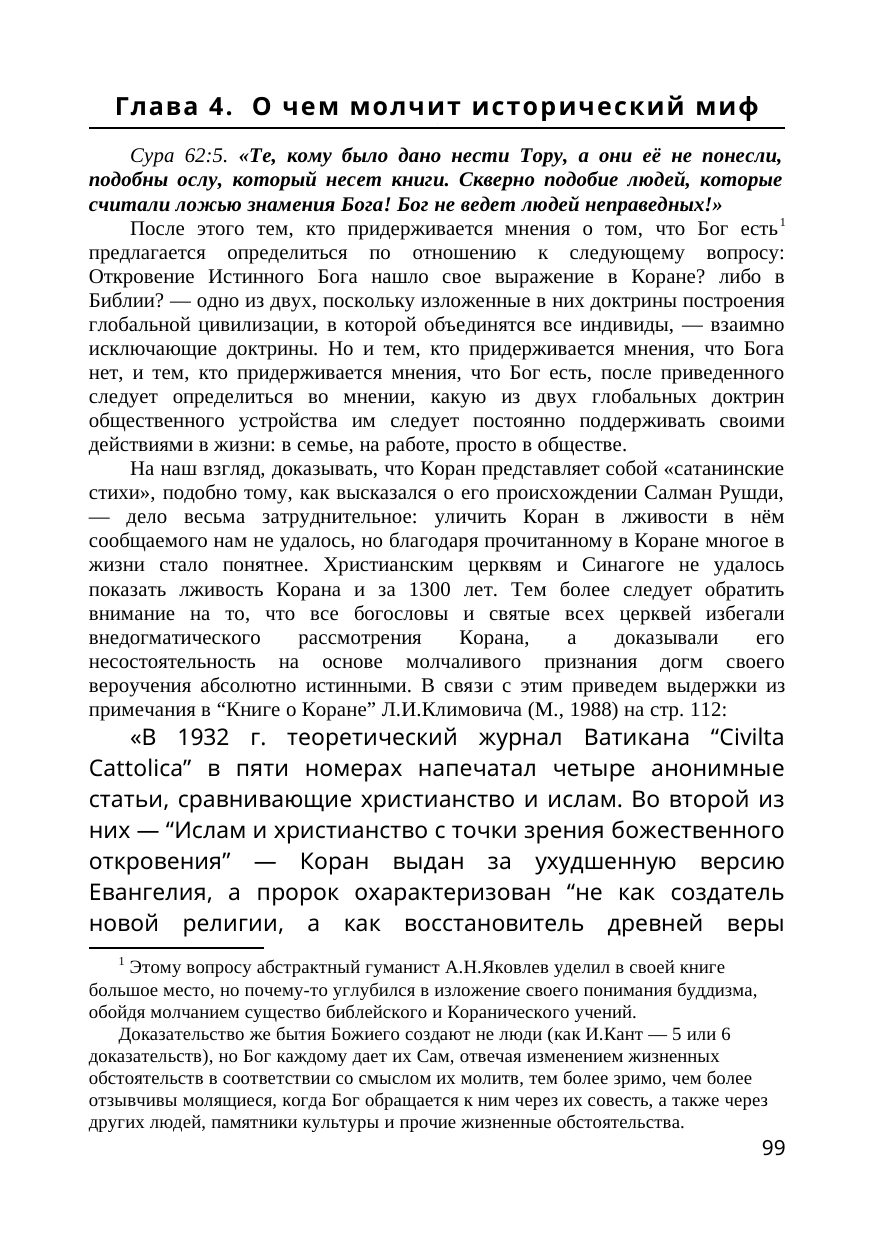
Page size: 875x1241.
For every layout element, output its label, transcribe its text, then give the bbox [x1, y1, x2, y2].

text «В 1932 г. теоретический журнал Ватикана “Civilta Cattolica” в пяти номерах напечатал четыре анонимные статьи, сравнивающие христианство и ислам. Во второй из них — “Ислам и христианство с точки зрения божественного откровения” — Коран выдан за ухудшенную версию Евангелия, а пророк охарактеризован “не как создатель новой религии, а как восстановитель древней веры [89, 721, 785, 938]
text После этого тем, кто придерживается мнения о том, что Бог есть предлагается определиться по отношению к следующему вопросу: Откровение Истинного Бога нашло свое выражение в Коране? либо в Библии? — одно из двух, поскольку изложенные в них доктрины построения глобальной цивилизации, в которой объединятся все индивиды, — взаимно исключающие доктрины. Но и тем, кто придерживается мнения, что Бога нет, и тем, кто придерживается мнения, что Бог есть, после приведенного следует определиться во мнении, какую из двух глобальных доктрин общественного устройства им следует постоянно поддерживать своими действиями в жизни: в семье, на работе, просто в обществе. [89, 215, 785, 456]
text Этому вопросу абстрактный гуманист А.Н.Яковлев уделил в своей книге большое место, но почему-то углубился в изложение своего понимания буддизма, обойдя молчанием существо библейского и Коранического учений. [89, 954, 785, 1023]
text На наш взгляд, доказывать, что Коран представляет собой «сатанинские стихи», подобно тому, как высказался о его происхождении Салман Рушди, — дело весьма затруднительное: уличить Коран в лживости в нём сообщаемого нам не удалось, но благодаря прочитанному в Коране многое в жизни стало понятнее. Христианским церквям и Синагоге не удалось показать лживость Корана и за 1300 лет. Тем более следует обратить внимание на то, что все богословы и святые всех церквей избегали внедогматического рассмотрения Корана, а доказывали его несостоятельность на основе молчаливого признания догм своего вероучения абсолютно истинными. В свя­зи с этим при­ве­дем вы­держ­ки из при­ме­ча­ния в “Кни­ге о Ко­ра­не” Л.И.Кли­мо­ви­ча (М., 1988) на стр. 112: [89, 456, 785, 721]
text Доказательство же бытия Божиего создают не люди (как И.Кант — 5 или 6 доказательств), но Бог каждому дает их Сам, отвечая изменением жизненных обстоятельств в соответствии со смыслом их молитв, тем более зримо, чем более отзывчивы молящиеся, когда Бог обращается к ним через их совесть, а также через других людей, памятники культуры и прочие жизненные обстоятельства. [89, 1023, 785, 1133]
text Сура 62:5. «Те, кому было дано нести Тору, а они её не понесли, подобны ослу, который несет книги. Скверно подобие людей, которые считали ложью знамения Бога! Бог не ведет людей неправедных!» [89, 143, 785, 215]
